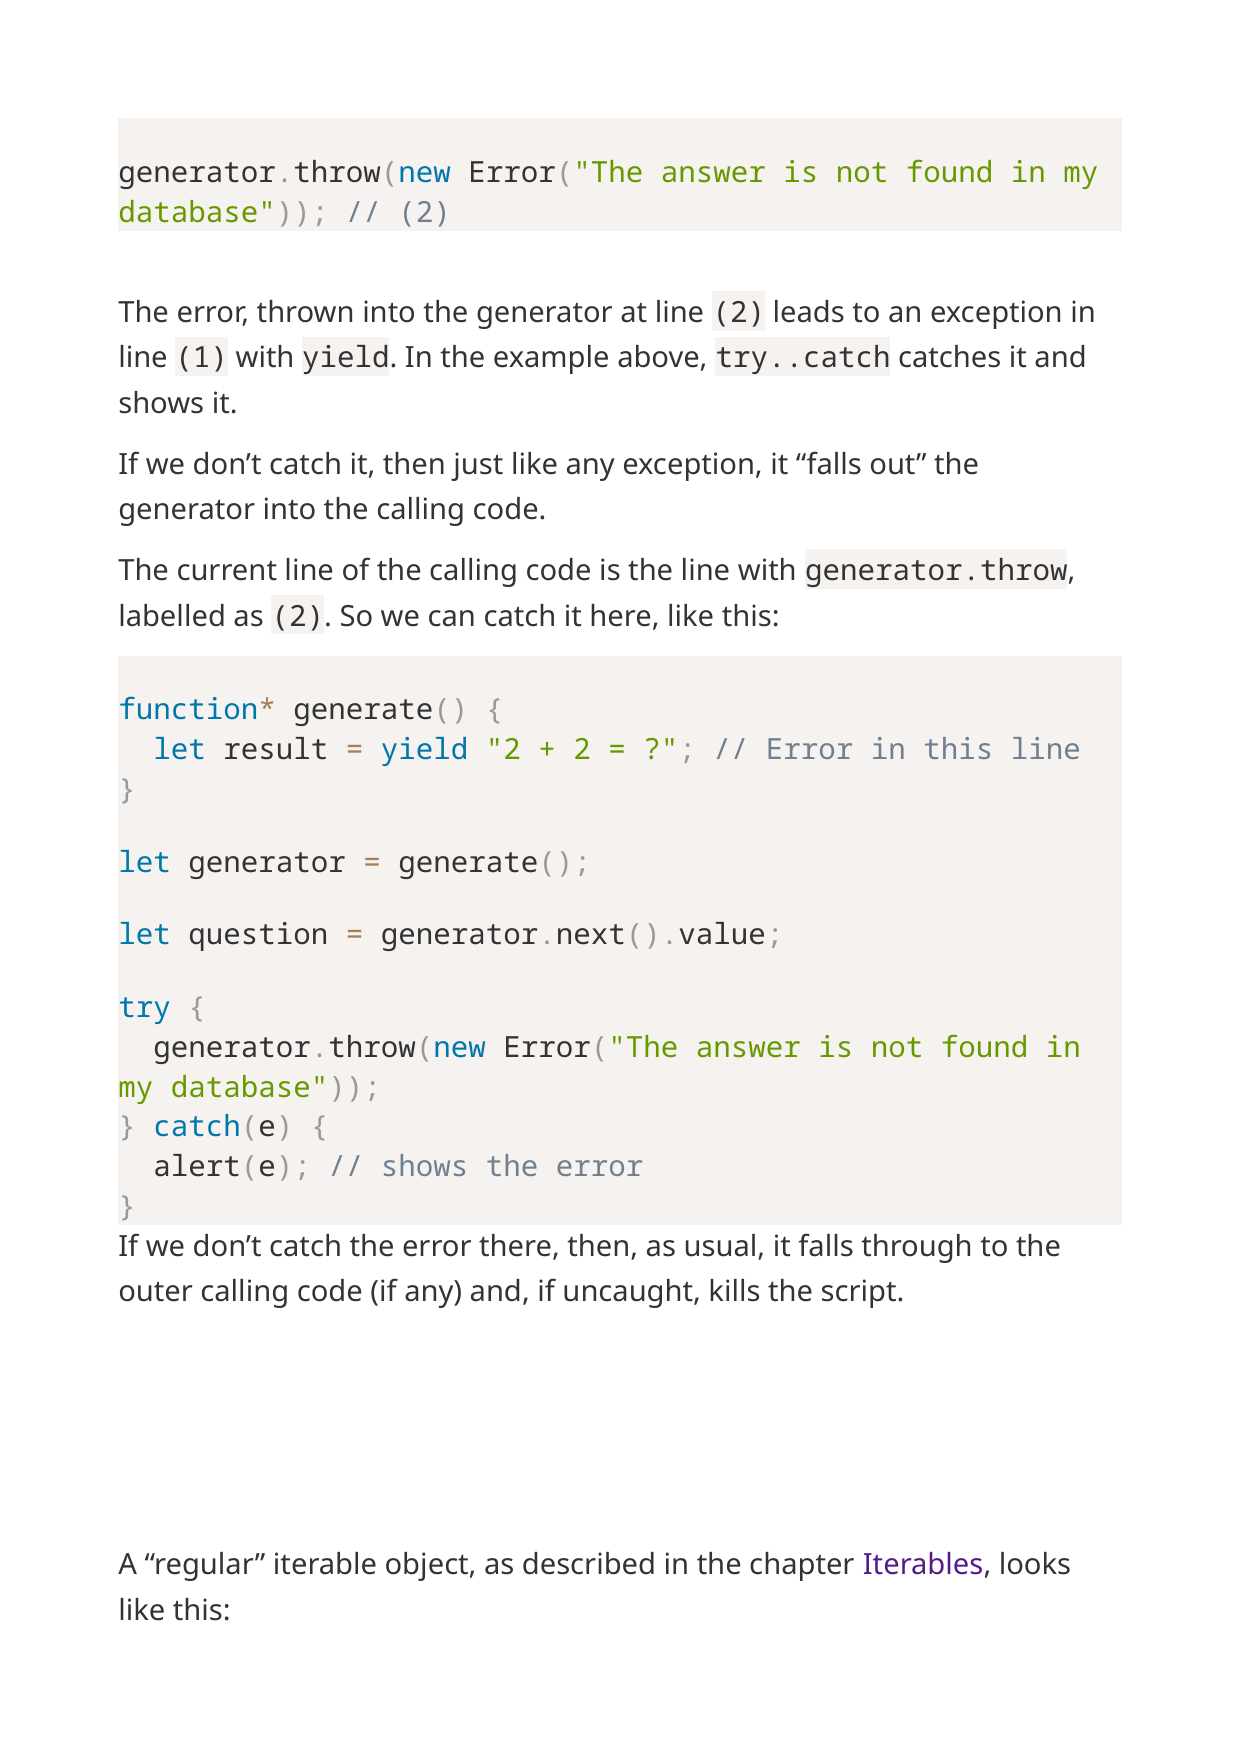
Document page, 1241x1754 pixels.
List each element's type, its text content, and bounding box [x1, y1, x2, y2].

text let question = generator.next().value; [118, 913, 1122, 953]
text let generator = generate(); [118, 841, 1122, 881]
text generator.throw(new Error("The answer is not found in my database")); [118, 1026, 1122, 1106]
text try { [118, 986, 1122, 1026]
text alert(e); // shows the error [118, 1145, 1122, 1185]
text function* generate() { [118, 688, 1122, 728]
text The error, thrown into the generator at line (2) leads to an exception in line (1) with yield. In the example above, try..catch catches it and shows it. [118, 291, 1122, 422]
text } catch(e) { [118, 1106, 1122, 1145]
text } [118, 1185, 1122, 1225]
text The current line of the calling code is the line with generator.throw, labelled as (2). So we can catch it here, like this: [118, 549, 1122, 634]
text generator.throw(new Error("The answer is not found in my database")); // (2) [118, 151, 1122, 231]
text If we don’t catch the error there, then, as usual, it falls through to the outer calling code (if any) and, if uncaught, kills the script. [118, 1225, 1122, 1310]
text let result = yield "2 + 2 = ?"; // Error in this line [118, 728, 1122, 768]
text A “regular” iterable object, as described in the chapter Iterables, looks like this: [118, 1543, 1122, 1629]
text If we don’t catch it, then just like any exception, it “falls out” the generator into the calling code. [118, 443, 1122, 528]
text } [118, 768, 1122, 808]
